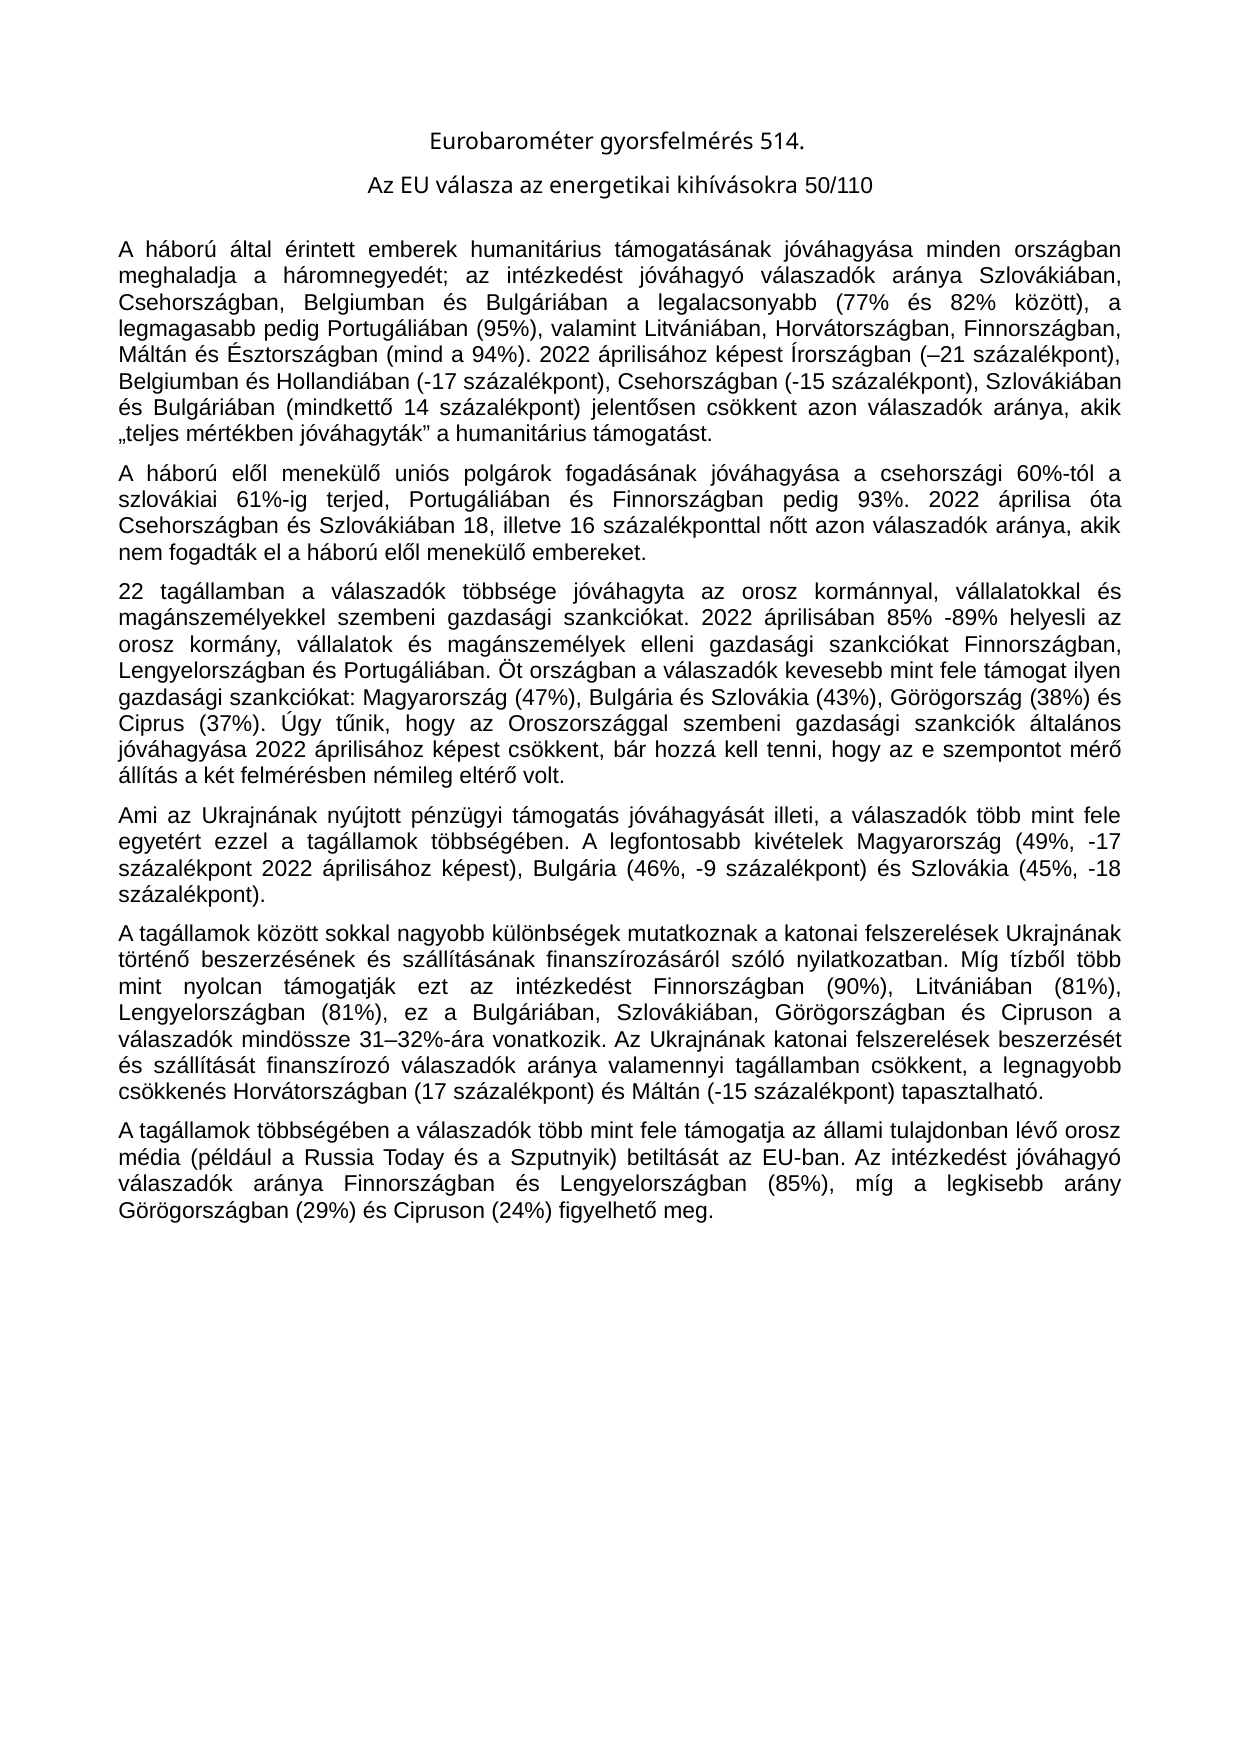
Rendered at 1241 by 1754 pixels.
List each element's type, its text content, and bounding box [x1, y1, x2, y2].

text A háború által érintett emberek humanitárius támogatásának jóváhagyása minden országban meghaladja a háromnegyedét; az intézkedést jóváhagyó válaszadók aránya Szlovákiában, Csehországban, Belgiumban és Bulgáriában a legalacsonyabb (77% és 82% között), a legmagasabb pedig Portugáliában (95%), valamint Litvániában, Horvátországban, Finnországban, Máltán és Észtországban (mind a 94%). 2022 áprilisához képest Írországban (–21 százalékpont), Belgiumban és Hollandiában (-17 százalékpont), Csehországban (-15 százalékpont), Szlovákiában és Bulgáriában (mindkettő 14 százalékpont) jelentősen csökkent azon válaszadók aránya, akik „teljes mértékben jóváhagyták” a humanitárius támogatást. [118, 236, 1122, 447]
text A tagállamok között sokkal nagyobb különbségek mutatkoznak a katonai felszerelések Ukrajnának történő beszerzésének és szállításának finanszírozásáról szóló nyilatkozatban. Míg tízből több mint nyolcan támogatják ezt az intézkedést Finnországban (90%), Litvániában (81%), Lengyelországban (81%), ez a Bulgáriában, Szlovákiában, Görögországban és Cipruson a válaszadók mindössze 31–32%-ára vonatkozik. Az Ukrajnának katonai felszerelések beszerzését és szállítását finanszírozó válaszadók aránya valamennyi tagállamban csökkent, a legnagyobb csökkenés Horvátországban (17 százalékpont) és Máltán (-15 százalékpont) tapasztalható. [118, 920, 1122, 1104]
text 22 tagállamban a válaszadók többsége jóváhagyta az orosz kormánnyal, vállalatokkal és magánszemélyekkel szembeni gazdasági szankciókat. 2022 áprilisában 85% -89% helyesli az orosz kormány, vállalatok és magánszemélyek elleni gazdasági szankciókat Finnországban, Lengyelországban és Portugáliában. Öt országban a válaszadók kevesebb mint fele támogat ilyen gazdasági szankciókat: Magyarország (47%), Bulgária és Szlovákia (43%), Görögország (38%) és Ciprus (37%). Úgy tűnik, hogy az Oroszországgal szembeni gazdasági szankciók általános jóváhagyása 2022 áprilisához képest csökkent, bár hozzá kell tenni, hogy az e szempontot mérő állítás a két felmérésben némileg eltérő volt. [118, 578, 1122, 789]
text A tagállamok többségében a válaszadók több mint fele támogatja az állami tulajdonban lévő orosz média (például a Russia Today és a Szputnyik) betiltását az EU-ban. Az intézkedést jóváhagyó válaszadók aránya Finnországban és Lengyelországban (85%), míg a legkisebb arány Görögországban (29%) és Cipruson (24%) figyelhető meg. [118, 1117, 1122, 1223]
text A háború elől menekülő uniós polgárok fogadásának jóváhagyása a csehországi 60%-tól a szlovákiai 61%-ig terjed, Portugáliában és Finnországban pedig 93%. 2022 áprilisa óta Csehországban és Szlovákiában 18, illetve 16 százalékponttal nőtt azon válaszadók aránya, akik nem fogadták el a háború elől menekülő embereket. [118, 460, 1122, 565]
text Ami az Ukrajnának nyújtott pénzügyi támogatás jóváhagyását illeti, a válaszadók több mint fele egyetért ezzel a tagállamok többségében. A legfontosabb kivételek Magyarország (49%, -17 százalékpont 2022 áprilisához képest), Bulgária (46%, -9 százalékpont) és Szlovákia (45%, -18 százalékpont). [118, 802, 1122, 907]
